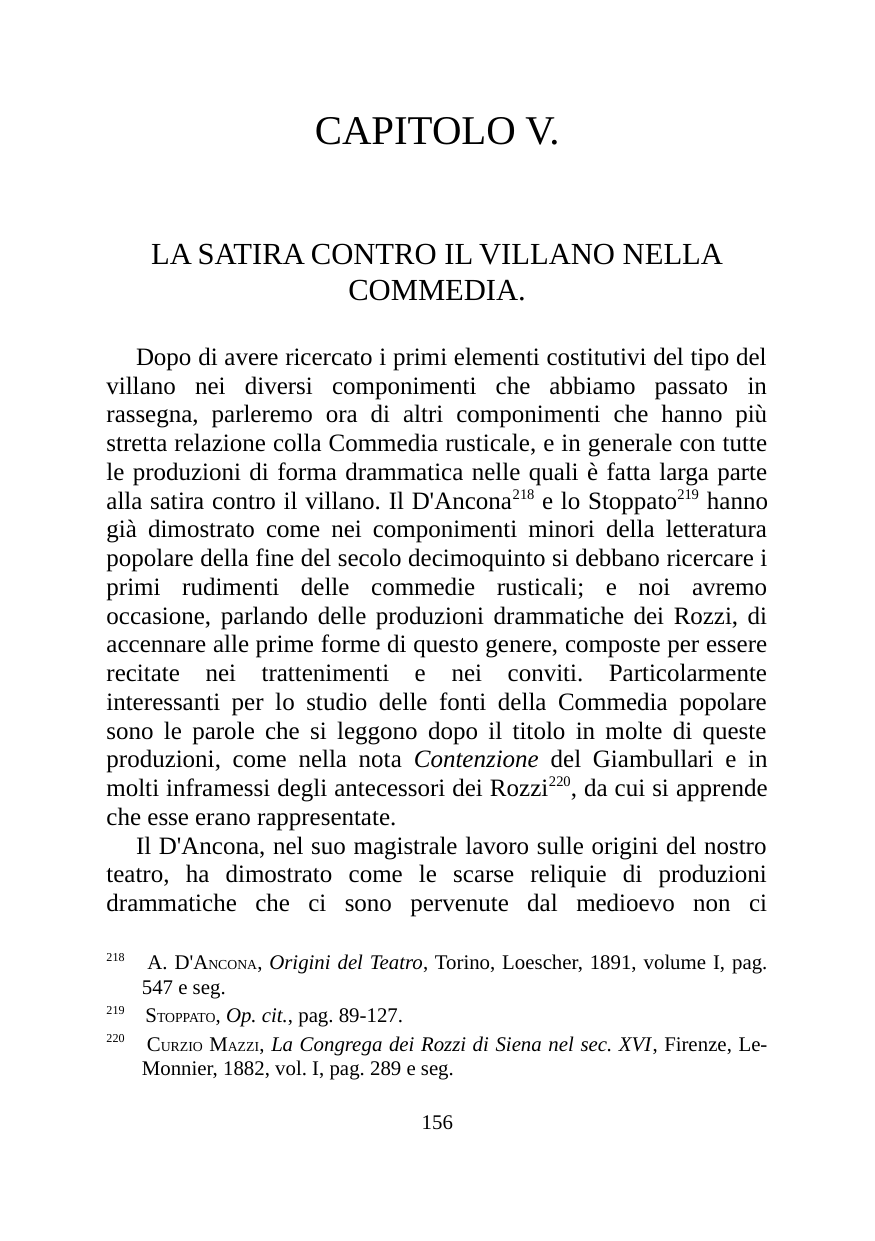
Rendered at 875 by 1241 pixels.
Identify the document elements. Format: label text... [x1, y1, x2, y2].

text Curzio Mazzi, La Congrega dei Rozzi di Siena nel sec. XVI, Firenze, Le-Monnier, 1882, vol. I, pag. 289 e seg. [106, 1028, 768, 1080]
subtitle LA SATIRA CONTRO IL VILLANO NELLA COMMEDIA. [106, 236, 768, 307]
text Il D'Ancona, nel suo magistrale lavoro sulle origini del nostro teatro, ha dimostrato come le scarse reliquie di produzioni drammatiche che ci sono pervenute dal medioevo non ci [106, 831, 768, 917]
text Stoppato, Op. cit., pag. 89-127. [106, 999, 768, 1028]
text A. D'Ancona, Origini del Teatro, Torino, Loescher, 1891, volume I, pag. 547 e seg. [106, 946, 768, 999]
subtitle CAPITOLO V. [106, 106, 768, 153]
text Dopo di avere ricercato i primi elementi costitutivi del tipo del villano nei diversi componimenti che abbiamo passato in rassegna, parleremo ora di altri componimenti che hanno più stretta relazione colla Commedia rusticale, e in generale con tutte le produzioni di forma drammatica nelle quali è fatta larga parte alla satira contro il villano. Il D'Ancona e lo Stoppato hanno già dimostrato come nei componimenti minori della letteratura popolare della fine del secolo decimoquinto si debbano ricercare i primi rudimenti delle commedie rusticali; e noi avremo occasione, parlando delle produzioni drammatiche dei Rozzi, di accennare alle prime forme di questo genere, composte per essere recitate nei trattenimenti e nei conviti. Particolarmente interessanti per lo studio delle fonti della Commedia popolare sono le parole che si leggono dopo il titolo in molte di queste produzioni, come nella nota Contenzione del Giambullari e in molti inframessi degli antecessori dei Rozzi, da cui si apprende che esse erano rappresentate. [106, 342, 768, 831]
